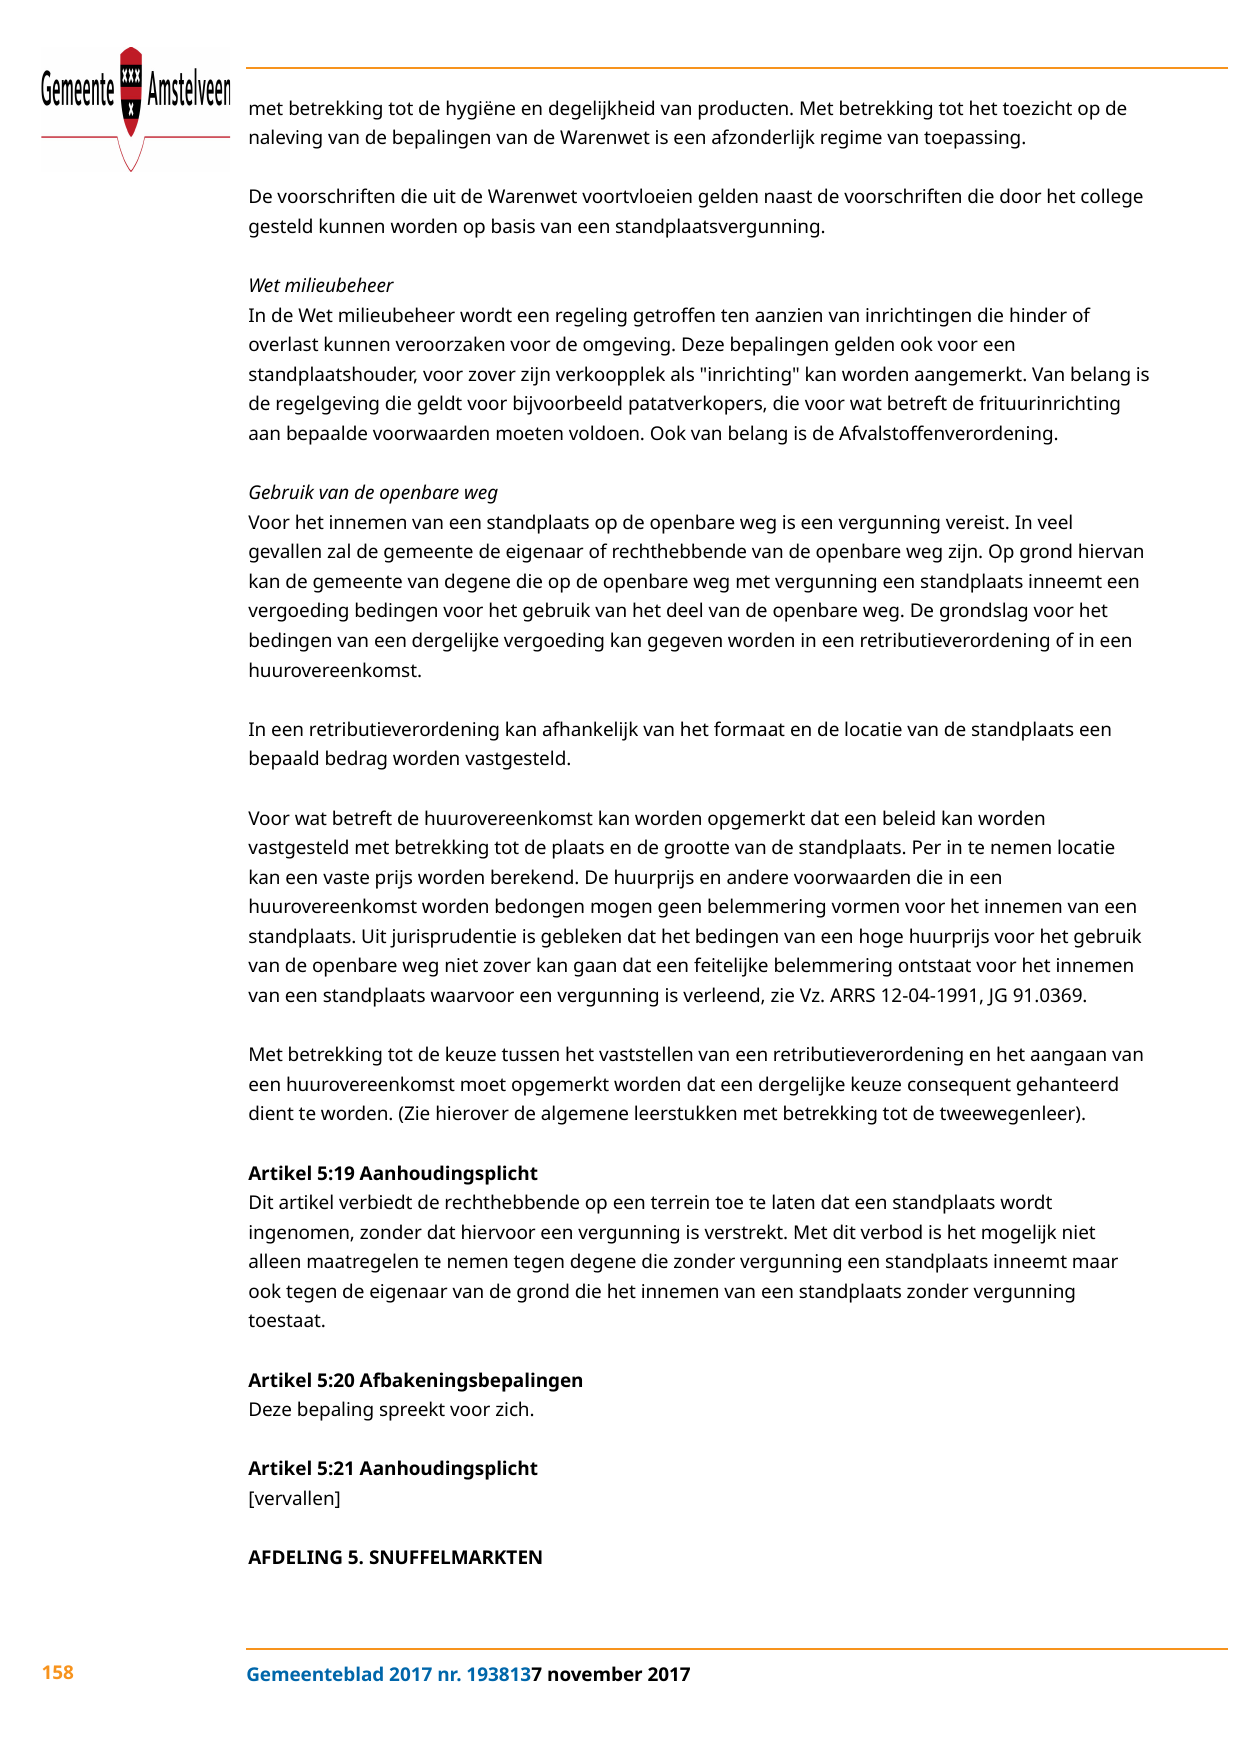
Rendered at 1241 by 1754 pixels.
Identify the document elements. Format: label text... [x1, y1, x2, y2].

picture [41, 47, 231, 172]
text Voor het innemen van een standplaats op de openbare weg is een vergunning vereist. In veel gevallen zal de gemeente de eigenaar of rechthebbende van de openbare weg zijn. Op grond hiervan kan de gemeente van degene die op de openbare weg met vergunning een standplaats inneemt een vergoeding bedingen voor het gebruik van het deel van de openbare weg. De grondslag voor het bedingen van een dergelijke vergoeding kan gegeven worden in een retributieverordening of in een huurovereenkomst. [248, 509, 1152, 683]
text Wet milieubeheer [248, 272, 1152, 298]
text Artikel 5:20 Afbakeningsbepalingen [248, 1367, 1152, 1393]
text Artikel 5:21 Aanhoudingsplicht [248, 1456, 1152, 1481]
text Voor wat betreft de huurovereenkomst kan worden opgemerkt dat een beleid kan worden vastgesteld met betrekking tot de plaats en de grootte van de standplaats. Per in te nemen locatie kan een vaste prijs worden berekend. De huurprijs en andere voorwaarden die in een huurovereenkomst worden bedongen mogen geen belemmering vormen voor het innemen van een standplaats. Uit jurisprudentie is gebleken dat het bedingen van een hoge huurprijs voor het gebruik van de openbare weg niet zover kan gaan dat een feitelijke belemmering ontstaat voor het innemen van een standplaats waarvoor een vergunning is verleend, zie Vz. ARRS 12-04-1991, JG 91.0369. [248, 805, 1152, 1008]
text Gebruik van de openbare weg [248, 479, 1152, 505]
text [vervallen] [248, 1485, 1152, 1511]
text Met betrekking tot de keuze tussen het vaststellen van een retributieverordening en het aangaan van een huurovereenkomst moet opgemerkt worden dat een dergelijke keuze consequent gehanteerd dient te worden. (Zie hierover de algemene leerstukken met betrekking tot de tweewegenleer). [248, 1041, 1152, 1126]
text Artikel 5:19 Aanhoudingsplicht [248, 1160, 1152, 1186]
text AFDELING 5. SNUFFELMARKTEN [248, 1544, 1152, 1570]
text Dit artikel verbiedt de rechthebbende op een terrein toe te laten dat een standplaats wordt ingenomen, zonder dat hiervoor een vergunning is verstrekt. Met dit verbod is het mogelijk niet alleen maatregelen te nemen tegen degene die zonder vergunning een standplaats inneemt maar ook tegen de eigenaar van de grond die het innemen van een standplaats zonder vergunning toestaat. [248, 1189, 1152, 1333]
text met betrekking tot de hygiëne en degelijkheid van producten. Met betrekking tot het toezicht op de naleving van de bepalingen van de Warenwet is een afzonderlijk regime van toepassing. [248, 95, 1152, 150]
text Deze bepaling spreekt voor zich. [248, 1396, 1152, 1422]
text In een retributieverordening kan afhankelijk van het formaat en de locatie van de standplaats een bepaald bedrag worden vastgesteld. [248, 716, 1152, 771]
text In de Wet milieubeheer wordt een regeling getroffen ten aanzien van inrichtingen die hinder of overlast kunnen veroorzaken voor de omgeving. Deze bepalingen gelden ook voor een standplaatshouder, voor zover zijn verkoopplek als "inrichting" kan worden aangemerkt. Van belang is de regelgeving die geldt voor bijvoorbeeld patatverkopers, die voor wat betreft de frituurinrichting aan bepaalde voorwaarden moeten voldoen. Ook van belang is de Afvalstoffenverordening. [248, 302, 1152, 446]
text De voorschriften die uit de Warenwet voortvloeien gelden naast de voorschriften die door het college gesteld kunnen worden op basis van een standplaatsvergunning. [248, 183, 1152, 239]
